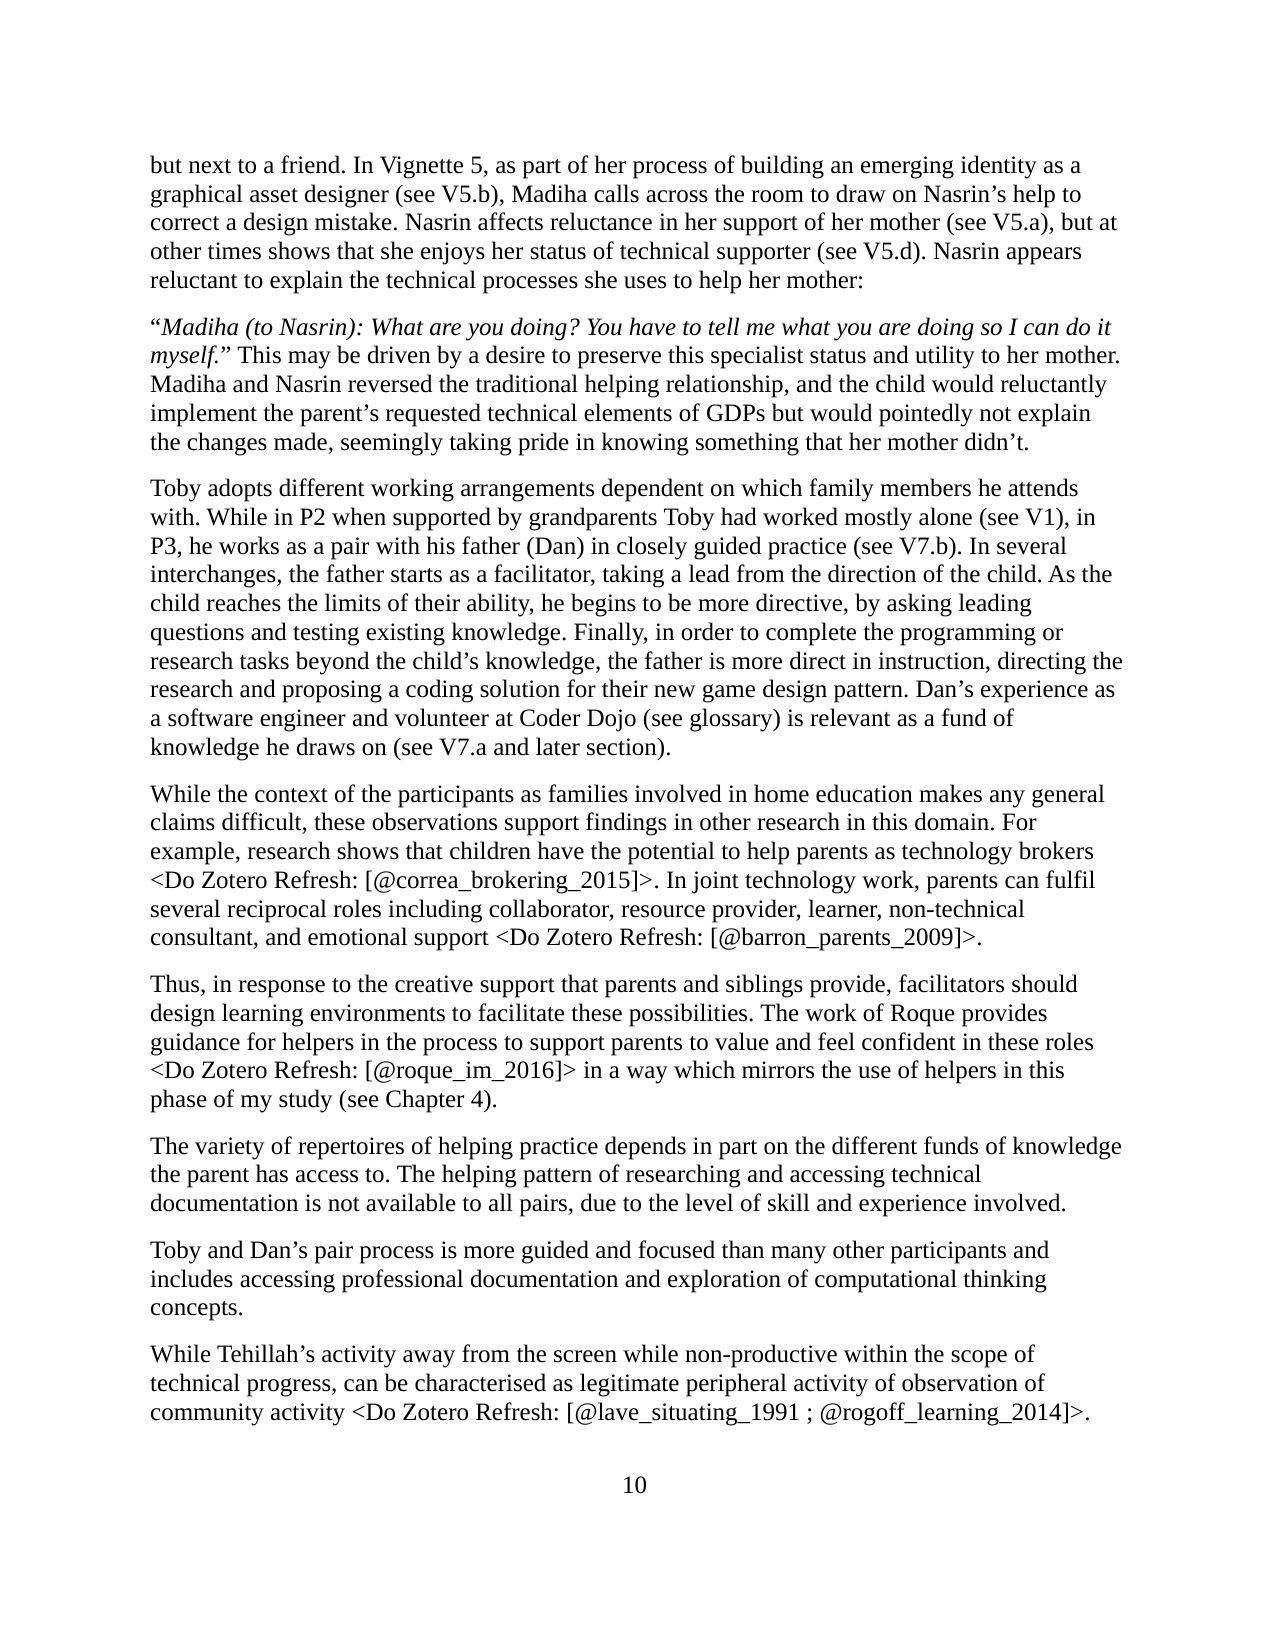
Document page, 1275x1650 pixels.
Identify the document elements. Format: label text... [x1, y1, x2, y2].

text Toby adopts different working arrangements dependent on which family members he attends with. While in P2 when supported by grandparents Toby had worked mostly alone (see V1), in P3, he works as a pair with his father (Dan) in closely guided practice (see V7.b). In several interchanges, the father starts as a facilitator, taking a lead from the direction of the child. As the child reaches the limits of their ability, he begins to be more directive, by asking leading questions and testing existing knowledge. Finally, in order to complete the programming or research tasks beyond the child’s knowledge, the father is more direct in instruction, directing the research and proposing a coding solution for their new game design pattern. Dan’s experience as a software engineer and volunteer at Coder Dojo (see glossary) is relevant as a fund of knowledge he draws on (see V7.a and later section). [150, 473, 1125, 761]
text While the context of the participants as families involved in home education makes any general claims difficult, these observations support findings in other research in this domain. For example, research shows that children have the potential to help parents as technology brokers <Do Zotero Refresh: [@correa_brokering_2015]>. In joint technology work, parents can fulfil several reciprocal roles including collaborator, resource provider, learner, non-technical consultant, and emotional support <Do Zotero Refresh: [@barron_parents_2009]>. [150, 779, 1125, 951]
text Thus, in response to the creative support that parents and siblings provide, facilitators should design learning environments to facilitate these possibilities. The work of Roque provides guidance for helpers in the process to support parents to value and feel confident in these roles <Do Zotero Refresh: [@roque_im_2016]> in a way which mirrors the use of helpers in this phase of my study (see Chapter 4). [150, 969, 1125, 1113]
text Toby and Dan’s pair process is more guided and focused than many other participants and includes accessing professional documentation and exploration of computational thinking concepts. [150, 1235, 1125, 1321]
text but next to a friend. In Vignette 5, as part of her process of building an emerging identity as a graphical asset designer (see V5.b), Madiha calls across the room to draw on Nasrin’s help to correct a design mistake. Nasrin affects reluctance in her support of her mother (see V5.a), but at other times shows that she enjoys her status of technical supporter (see V5.d). Nasrin appears reluctant to explain the technical processes she uses to help her mother: [150, 150, 1125, 294]
text While Tehillah’s activity away from the screen while non-productive within the scope of technical progress, can be characterised as legitimate peripheral activity of observation of community activity <Do Zotero Refresh: [@lave_situating_1991 ; @rogoff_learning_2014]>. [150, 1339, 1125, 1425]
text The variety of repertoires of helping practice depends in part on the different funds of knowledge the parent has access to. The helping pattern of researching and accessing technical documentation is not available to all pairs, due to the level of skill and experience involved. [150, 1131, 1125, 1217]
text “Madiha (to Nasrin): What are you doing? You have to tell me what you are doing so I can do it myself.” This may be driven by a desire to preserve this specialist status and utility to her mother. Madiha and Nasrin reversed the traditional helping relationship, and the child would reluctantly implement the parent’s requested technical elements of GDPs but would pointedly not explain the changes made, seemingly taking pride in knowing something that her mother didn’t. [150, 312, 1125, 455]
